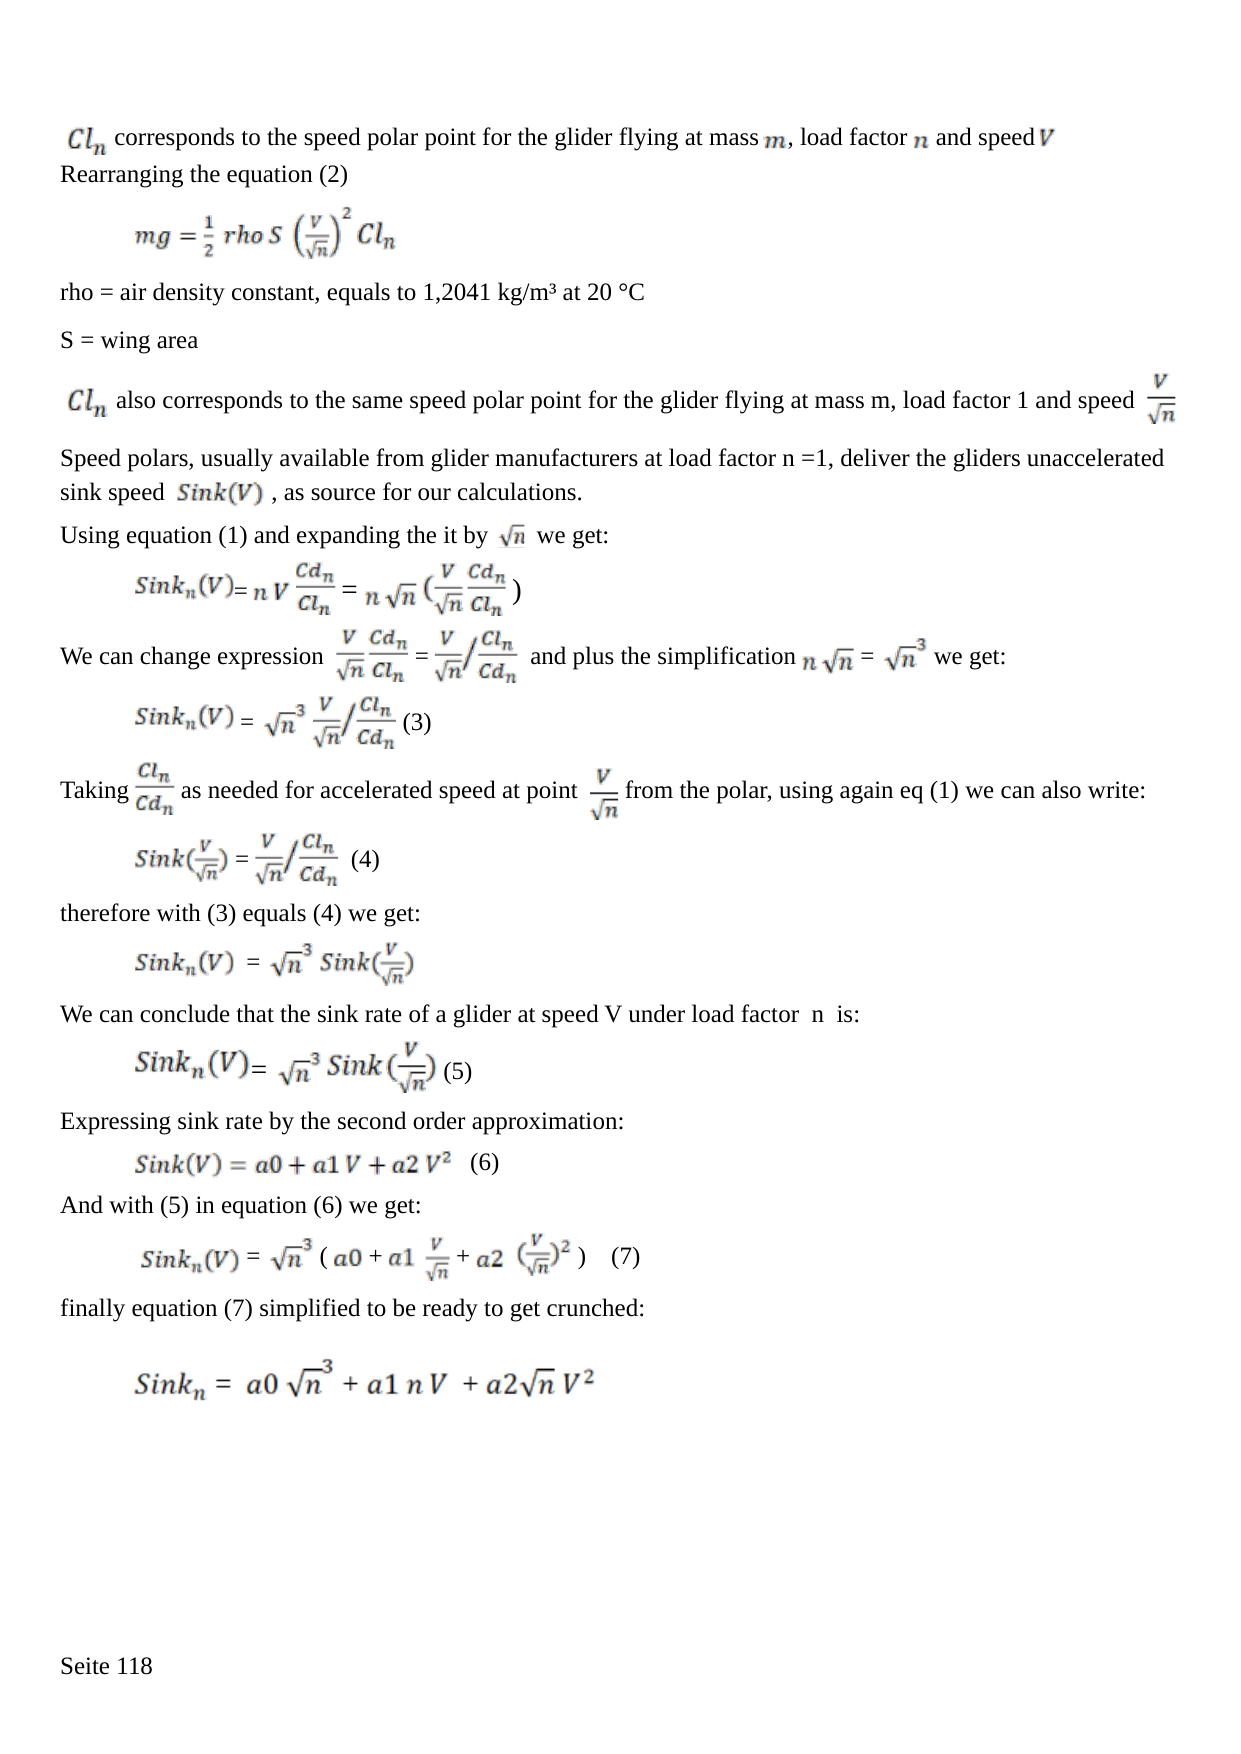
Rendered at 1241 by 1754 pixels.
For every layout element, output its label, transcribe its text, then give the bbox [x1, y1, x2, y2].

text Using equation (1) and expanding the it by [60, 520, 498, 548]
picture [422, 562, 506, 616]
text S = wing area [60, 325, 1207, 353]
picture [255, 832, 339, 886]
picture [1147, 372, 1176, 424]
picture [274, 1048, 322, 1087]
picture [365, 576, 417, 610]
picture [320, 941, 415, 986]
text = ) [342, 561, 1207, 615]
picture [327, 1040, 437, 1093]
picture [1034, 122, 1057, 151]
text And with (5) in equation (6) we get: [60, 1191, 1207, 1219]
picture [141, 1245, 240, 1274]
picture [135, 948, 234, 977]
picture [434, 629, 518, 683]
picture [135, 571, 234, 600]
picture [590, 767, 619, 820]
picture [135, 206, 397, 259]
text rho = air density constant, equals to 1,2041 kg/m³ at 20 °C [60, 277, 1207, 306]
text also corresponds to the same speed polar point for the glider flying at mass m, load factor 1 and speed [60, 372, 1147, 424]
text = ( + + ) (7) [60, 1232, 1207, 1280]
text therefore with (3) equals (4) we get: [60, 898, 1207, 927]
picture [253, 576, 290, 605]
picture [266, 1234, 314, 1272]
text = [60, 561, 296, 615]
picture [135, 1045, 251, 1080]
picture [124, 1347, 638, 1416]
text = [60, 1041, 327, 1092]
picture [67, 120, 108, 155]
picture [759, 124, 788, 153]
text (3) [396, 696, 1207, 749]
picture [476, 1243, 511, 1272]
text (4) [339, 832, 1207, 885]
picture [135, 702, 234, 731]
picture [336, 628, 409, 682]
text Expressing sink rate by the second order approximation: [60, 1106, 1207, 1134]
text and plus the simplification = we get: [518, 629, 1207, 683]
text corresponds to the speed polar point for the glider flying at mass, load factor and speed Rearranging the equation (2) [60, 118, 1207, 188]
picture [498, 520, 525, 548]
picture [266, 940, 314, 978]
text (5) [437, 1041, 1207, 1092]
picture [913, 124, 930, 153]
picture [135, 838, 229, 882]
picture [67, 381, 116, 417]
picture [135, 761, 175, 815]
picture [177, 478, 265, 507]
text = [60, 832, 255, 885]
text finally equation (7) simplified to be ready to get crunched: [60, 1293, 1207, 1322]
text Taking as needed for accelerated speed at point from the polar, using again eq (1) we can also write: [60, 762, 1207, 819]
picture [135, 1148, 452, 1178]
text = [60, 696, 313, 749]
picture [296, 561, 342, 615]
picture [333, 1242, 363, 1271]
picture [802, 641, 854, 675]
text Speed polars, usually available from glider manufacturers at load factor n =1, deliver the gliders unaccelerated sink speed , as source for our calculations. [60, 443, 1207, 507]
text = [60, 940, 1207, 985]
picture [313, 695, 396, 749]
text We can change expression = [60, 629, 434, 683]
picture [516, 1232, 572, 1276]
picture [260, 700, 307, 738]
picture [388, 1236, 450, 1281]
text (6) [60, 1147, 1207, 1178]
text we get: [525, 520, 1207, 548]
picture [880, 634, 928, 672]
text We can conclude that the sink rate of a glider at speed V under load factor n is: [60, 999, 1207, 1028]
